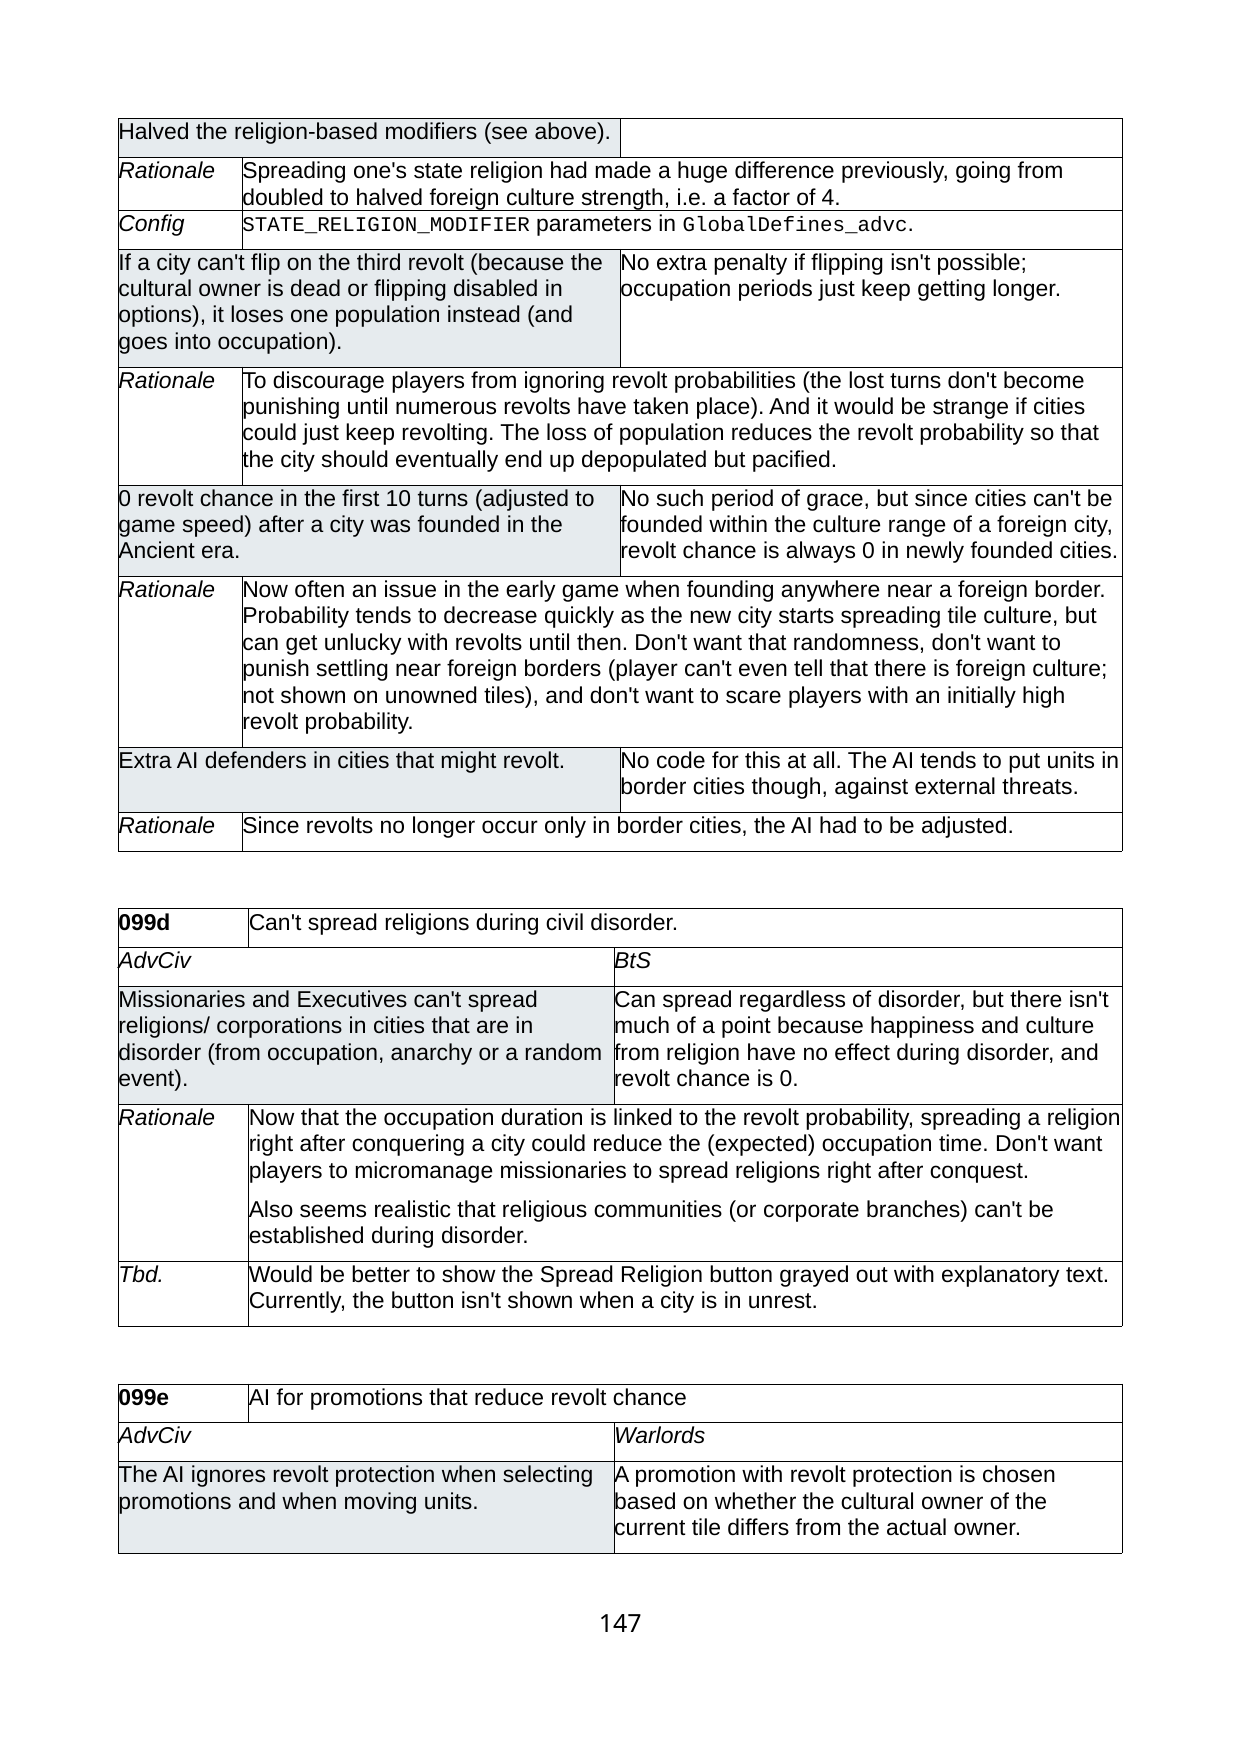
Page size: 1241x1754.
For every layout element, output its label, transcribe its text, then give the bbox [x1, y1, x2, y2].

table_cell Rationale [119, 158, 242, 210]
table_cell Tbd. [119, 1262, 248, 1326]
table_cell No such period of grace, but since cities can't be founded within the culture range of a foreign city, revolt chance is always 0 in newly founded cities. [621, 486, 1122, 576]
table_cell Now often an issue in the early game when founding anywhere near a foreign border. Probability tends to decrease quickly as the new city starts spreading tile culture, but can get unlucky with revolts until then. Don't want that randomness, don't want to punish settling near foreign borders (player can't even tell that there is foreign culture; not shown on unowned tiles), and don't want to scare players with an initially high revolt probability. [243, 577, 1122, 747]
table_cell STATE_RELIGION_MODIFIER parameters in GlobalDefines_advc. [243, 211, 1122, 249]
table_cell Since revolts no longer occur only in border cities, the AI had to be adjusted. [243, 813, 1122, 851]
table_cell [621, 119, 1122, 157]
table_cell A promotion with revolt protection is chosen based on whether the cultural owner of the current tile differs from the actual owner. [615, 1462, 1122, 1553]
table_cell The AI ignores revolt protection when selecting promotions and when moving units. [119, 1462, 614, 1553]
table_cell Rationale [119, 368, 242, 484]
table_cell No code for this at all. The AI tends to put units in border cities though, against external threats. [621, 748, 1122, 812]
table_cell Extra AI defenders in cities that might revolt. [119, 748, 620, 812]
table_header 099d [119, 909, 248, 947]
table_cell Rationale [119, 1105, 248, 1261]
table_cell Halved the religion-based modifiers (see above). [119, 119, 620, 157]
table_cell No extra penalty if flipping isn't possible; occupation periods just keep getting longer. [621, 250, 1122, 367]
table_cell AdvCiv [119, 948, 614, 986]
table_cell Missionaries and Executives can't spread religions/ corporations in cities that are in disorder (from occupation, anarchy or a random event). [119, 987, 614, 1104]
table_cell BtS [615, 948, 1122, 986]
table_cell Warlords [615, 1423, 1122, 1461]
table_header AI for promotions that reduce revolt chance [249, 1385, 1122, 1422]
table_cell Rationale [119, 813, 242, 851]
table_cell If a city can't flip on the third revolt (because the cultural owner is dead or flipping disabled in options), it loses one population instead (and goes into occupation). [119, 250, 620, 367]
table_cell AdvCiv [119, 1423, 614, 1461]
table_cell Config [119, 211, 242, 249]
table_header Can't spread religions during civil disorder. [249, 909, 1122, 947]
table_cell Would be better to show the Spread Religion button grayed out with explanatory text. Currently, the button isn't shown when a city is in unrest. [249, 1262, 1122, 1326]
table_header 099e [119, 1385, 248, 1422]
table_cell 0 revolt chance in the first 10 turns (adjusted to game speed) after a city was founded in the Ancient era. [119, 486, 620, 576]
table_cell Rationale [119, 577, 242, 747]
table_cell To discourage players from ignoring revolt probabilities (the lost turns don't become punishing until numerous revolts have taken place). And it would be strange if cities could just keep revolting. The loss of population reduces the revolt probability so that the city should eventually end up depopulated but pacified. [243, 368, 1122, 484]
table_cell Can spread regardless of disorder, but there isn't much of a point because happiness and culture from religion have no effect during disorder, and revolt chance is 0. [615, 987, 1122, 1104]
table_cell Spreading one's state religion had made a huge difference previously, going from doubled to halved foreign culture strength, i.e. a factor of 4. [243, 158, 1122, 210]
table_cell Now that the occupation duration is linked to the revolt probability, spreading a religion right after conquering a city could reduce the (expected) occupation time. Don't want players to micromanage missionaries to spread religions right after conquest. Also seems realistic that religious communities (or corporate branches) can't be established during disorder. [249, 1105, 1122, 1261]
